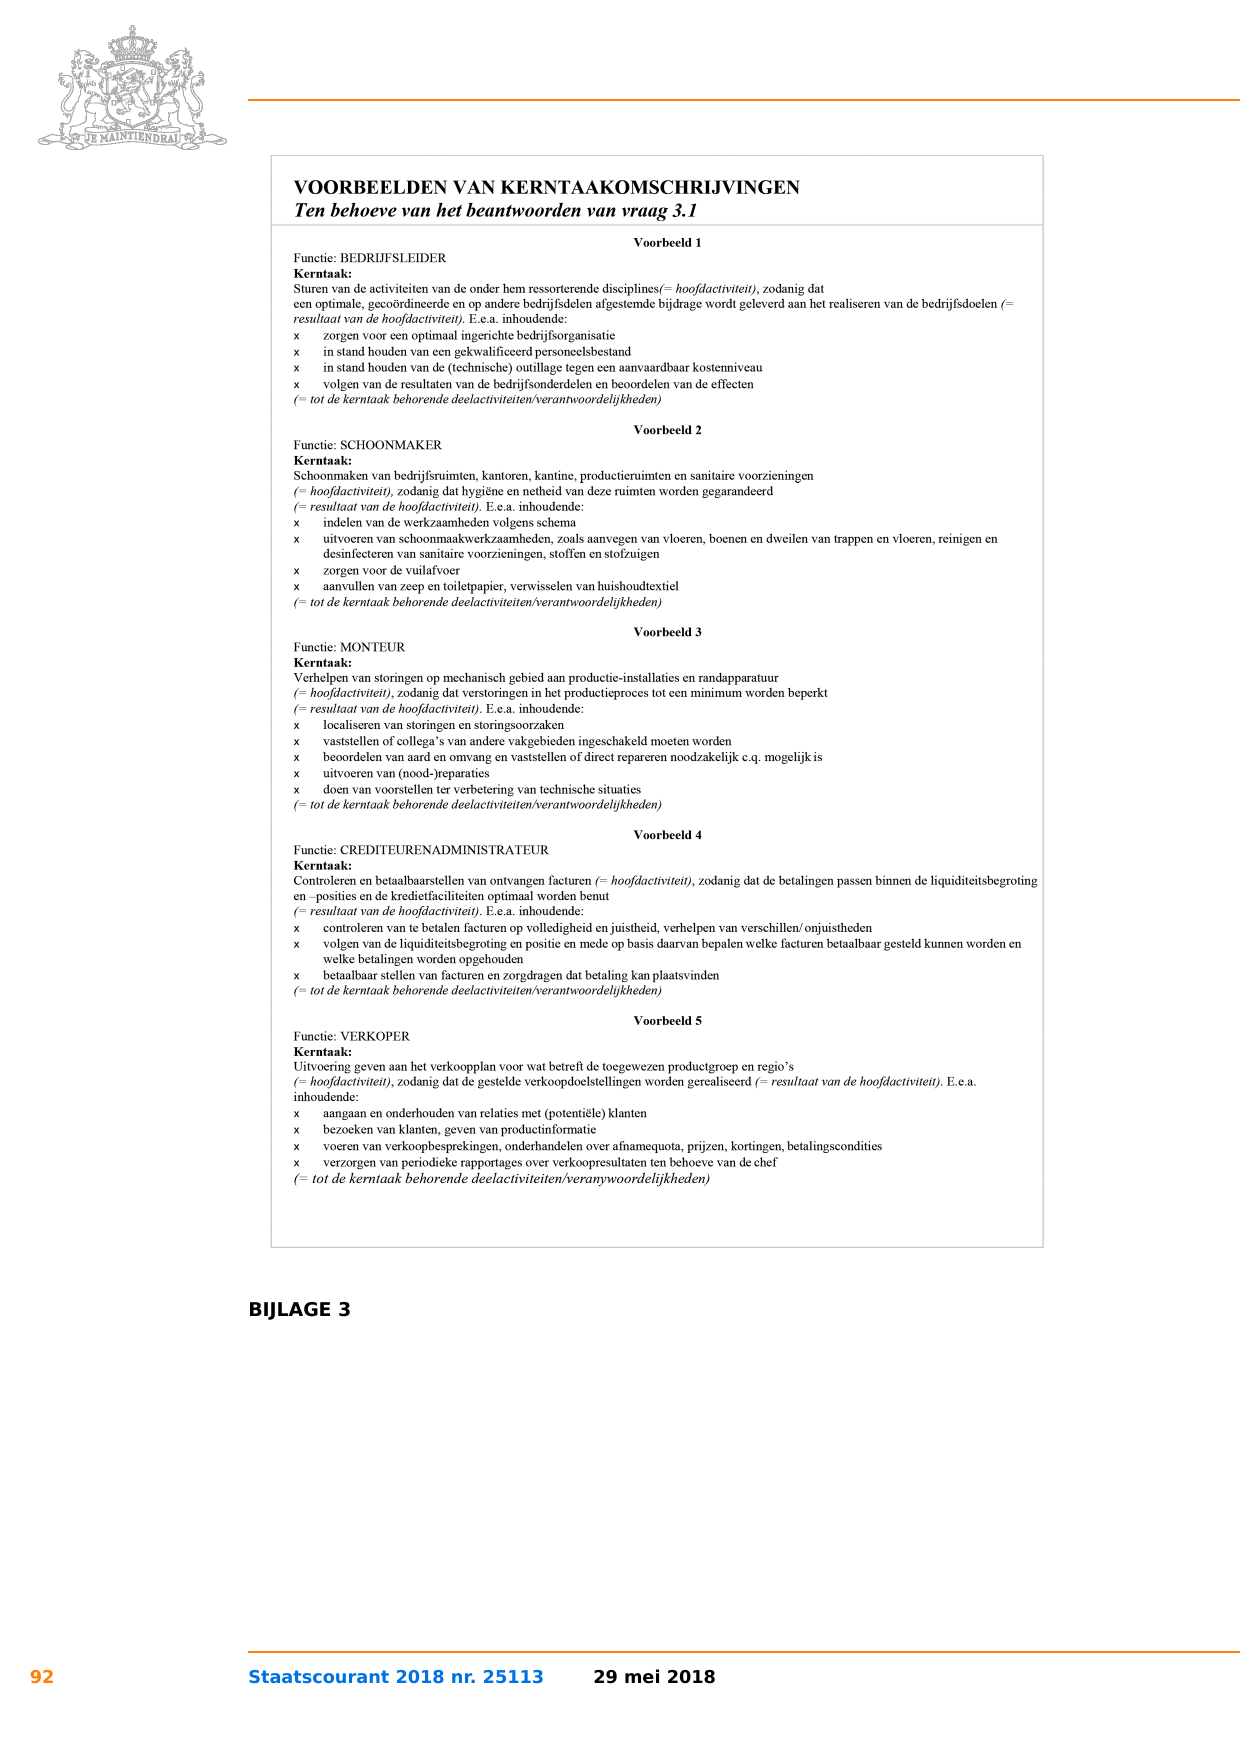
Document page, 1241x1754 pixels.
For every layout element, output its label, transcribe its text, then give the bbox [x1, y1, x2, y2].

picture [38, 25, 227, 150]
subtitle BIJLAGE 3 [248, 1299, 1163, 1321]
picture [248, 155, 1134, 1248]
